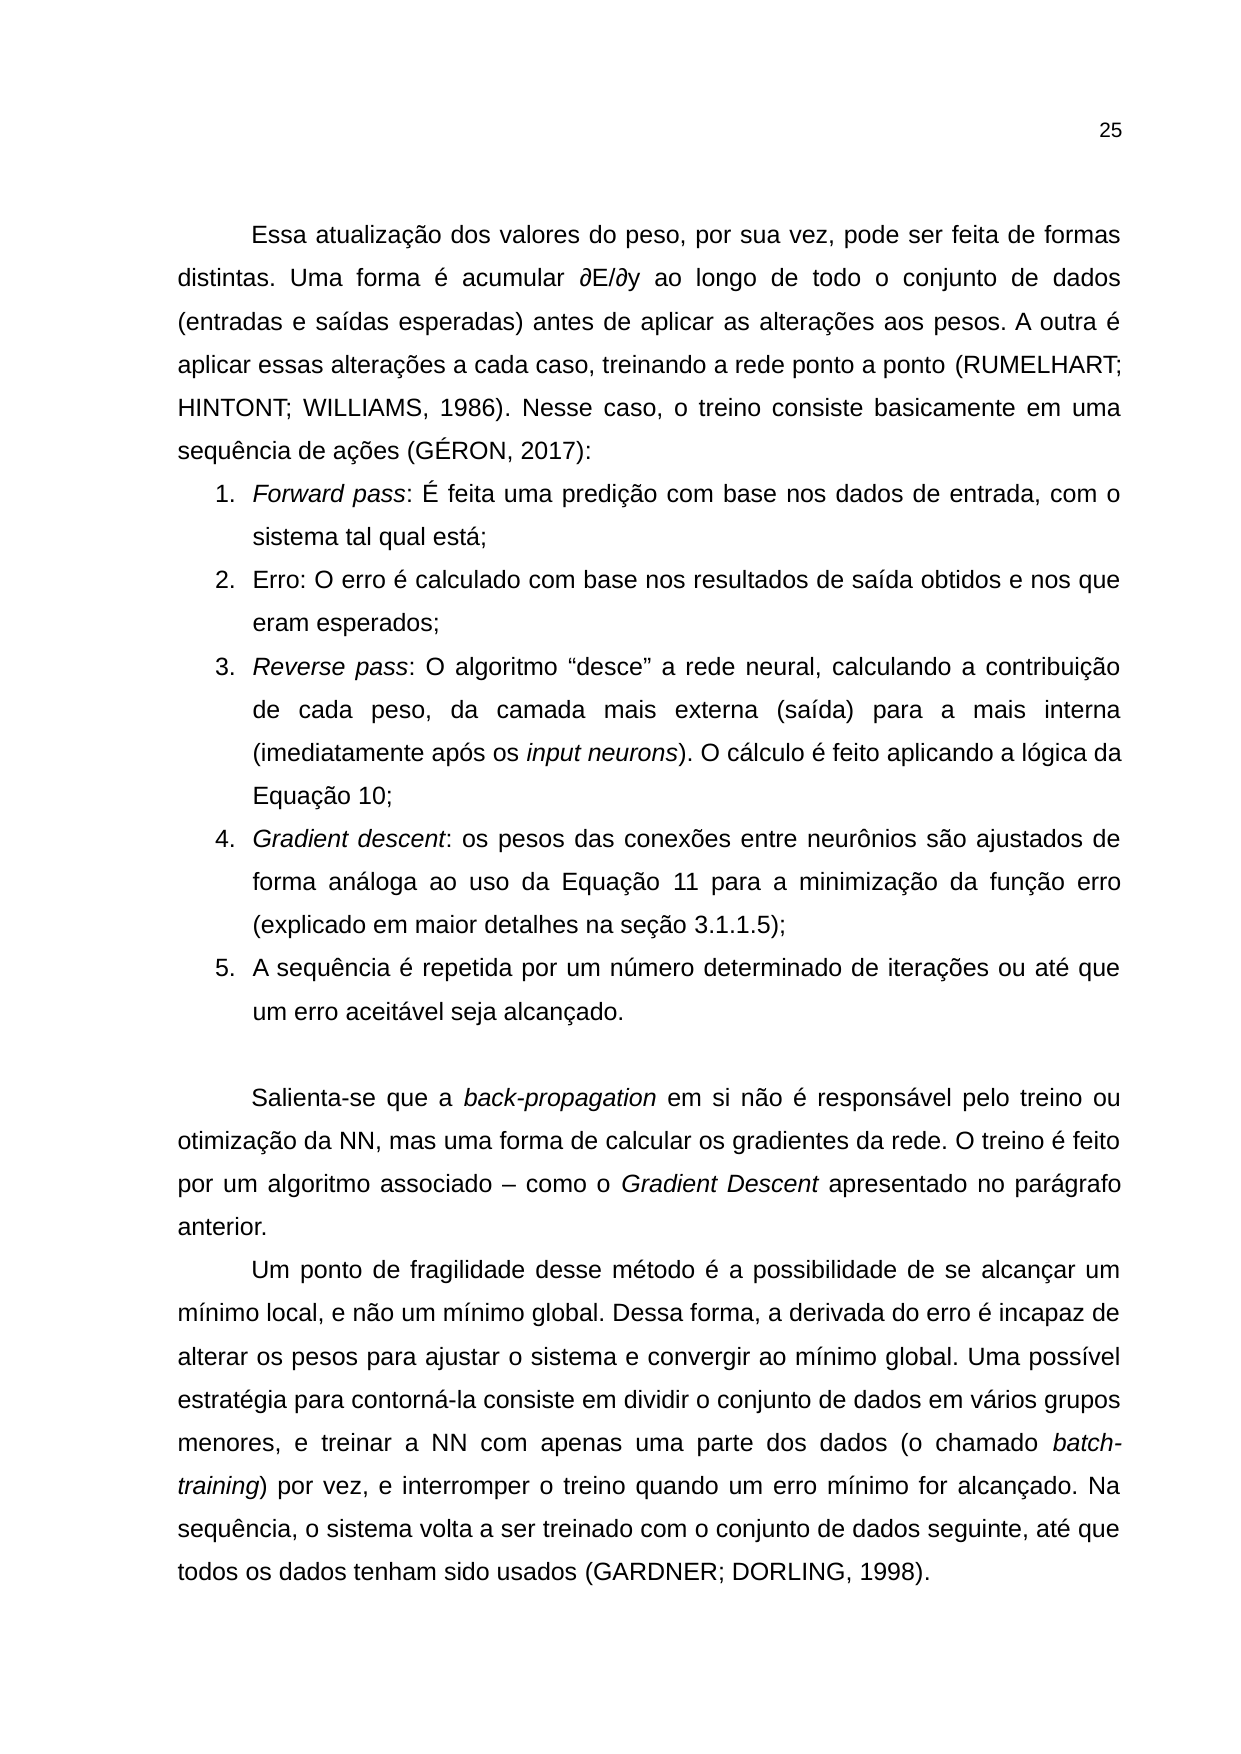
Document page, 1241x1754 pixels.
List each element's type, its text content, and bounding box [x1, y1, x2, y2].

list Forward pass: É feita uma predição com base nos dados de entrada, com o sistema tal qual está; [215, 479, 1122, 551]
list Erro: O erro é calculado com base nos resultados de saída obtidos e nos que eram esperados; [215, 565, 1122, 637]
text Salienta-se que a back-propagation em si não é responsável pelo treino ou otimização da NN, mas uma forma de calcular os gradientes da rede. O treino é feito por um algoritmo associado – como o Gradient Descent apresentado no parágrafo anterior. [177, 1083, 1122, 1241]
text Essa atualização dos valores do peso, por sua vez, pode ser feita de formas distintas. Uma forma é acumular ∂E/∂y ao longo de todo o conjunto de dados (entradas e saídas esperadas) antes de aplicar as alterações aos pesos. A outra é aplicar essas alterações a cada caso, treinando a rede ponto a ponto (RUMELHART; HINTONT; WILLIAMS, 1986). Nesse caso, o treino consiste basicamente em uma sequência de ações (GÉRON, 2017): [177, 220, 1122, 464]
text Um ponto de fragilidade desse método é a possibilidade de se alcançar um mínimo local, e não um mínimo global. Dessa forma, a derivada do erro é incapaz de alterar os pesos para ajustar o sistema e convergir ao mínimo global. Uma possível estratégia para contorná-la consiste em dividir o conjunto de dados em vários grupos menores, e treinar a NN com apenas uma parte dos dados (o chamado batch-training) por vez, e interromper o treino quando um erro mínimo for alcançado. Na sequência, o sistema volta a ser treinado com o conjunto de dados seguinte, até que todos os dados tenham sido usados (GARDNER; DORLING, 1998). [177, 1255, 1122, 1586]
list Gradient descent: os pesos das conexões entre neurônios são ajustados de forma análoga ao uso da Equação 11 para a minimização da função erro (explicado em maior detalhes na seção 3.1.1.5); [215, 824, 1122, 939]
list Reverse pass: O algoritmo “desce” a rede neural, calculando a contribuição de cada peso, da camada mais externa (saída) para a mais interna (imediatamente após os input neurons). O cálculo é feito aplicando a lógica da Equação 10; [215, 651, 1122, 809]
list A sequência é repetida por um número determinado de iterações ou até que um erro aceitável seja alcançado. [215, 953, 1122, 1025]
